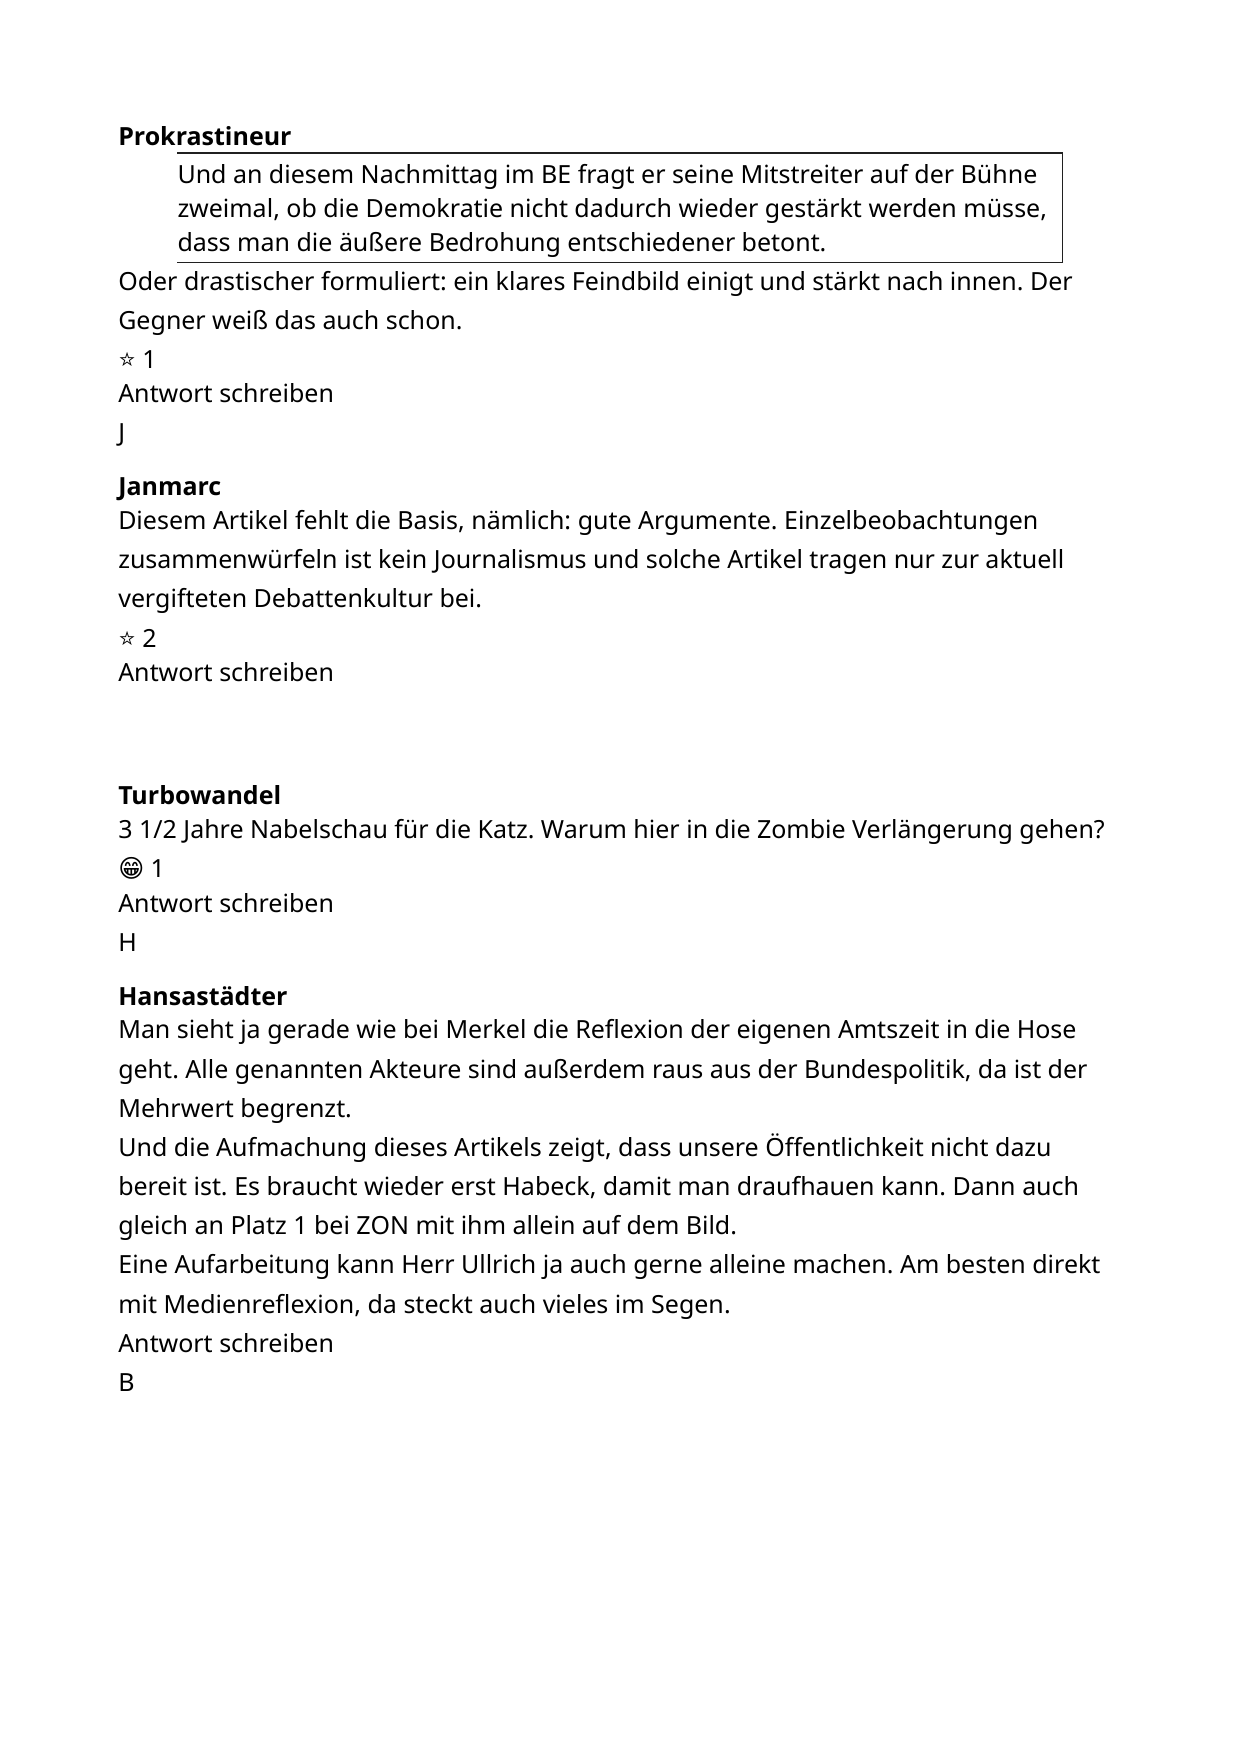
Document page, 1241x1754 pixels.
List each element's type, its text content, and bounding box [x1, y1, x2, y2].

text ⭐️ 2 [118, 620, 1122, 654]
text Diesem Artikel fehlt die Basis, nämlich: gute Argumente. Einzelbeobachtungen zusammenwürfeln ist kein Journalismus und solche Artikel tragen nur zur aktuell vergifteten Debattenkultur bei. [118, 503, 1122, 615]
text Antwort schreiben [118, 885, 1122, 919]
subtitle Hansastädter [118, 978, 1122, 1012]
text Oder drastischer formuliert: ein klares Feindbild einigt und stärkt nach innen. Der Gegner weiß das auch schon. [118, 263, 1122, 337]
text Antwort schreiben [118, 1326, 1122, 1359]
text J [118, 415, 1122, 449]
subtitle Prokrastineur [118, 118, 1122, 152]
subtitle Turbowandel [118, 778, 1122, 812]
text Antwort schreiben [118, 654, 1122, 688]
text 😁 1 [118, 851, 1122, 885]
text Antwort schreiben [118, 376, 1122, 410]
subtitle Janmarc [118, 469, 1122, 503]
text Man sieht ja gerade wie bei Merkel die Reflexion der eigenen Amtszeit in die Hose geht. Alle genannten Akteure sind außerdem raus aus der Bundespolitik, da ist der Mehrwert begrenzt. [118, 1012, 1122, 1124]
text B [118, 1365, 1122, 1399]
text ⭐️ 1 [118, 342, 1122, 376]
text Und die Aufmachung dieses Artikels zeigt, dass unsere Öffentlichkeit nicht dazu bereit ist. Es braucht wieder erst Habeck, damit man draufhauen kann. Dann auch gleich an Platz 1 bei ZON mit ihm allein auf dem Bild. [118, 1130, 1122, 1242]
text H [118, 924, 1122, 958]
text Eine Aufarbeitung kann Herr Ullrich ja auch gerne alleine machen. Am besten direkt mit Medienreflexion, da steckt auch vieles im Segen. [118, 1247, 1122, 1320]
text Und an diesem Nachmittag im BE fragt er seine Mitstreiter auf der Bühne zweimal, ob die Demokratie nicht dadurch wieder gestärkt werden müsse, dass man die äußere Bedrohung entschiedener betont. [177, 154, 1062, 262]
text 3 1/2 Jahre Nabelschau für die Katz. Warum hier in die Zombie Verlängerung gehen? [118, 812, 1122, 846]
